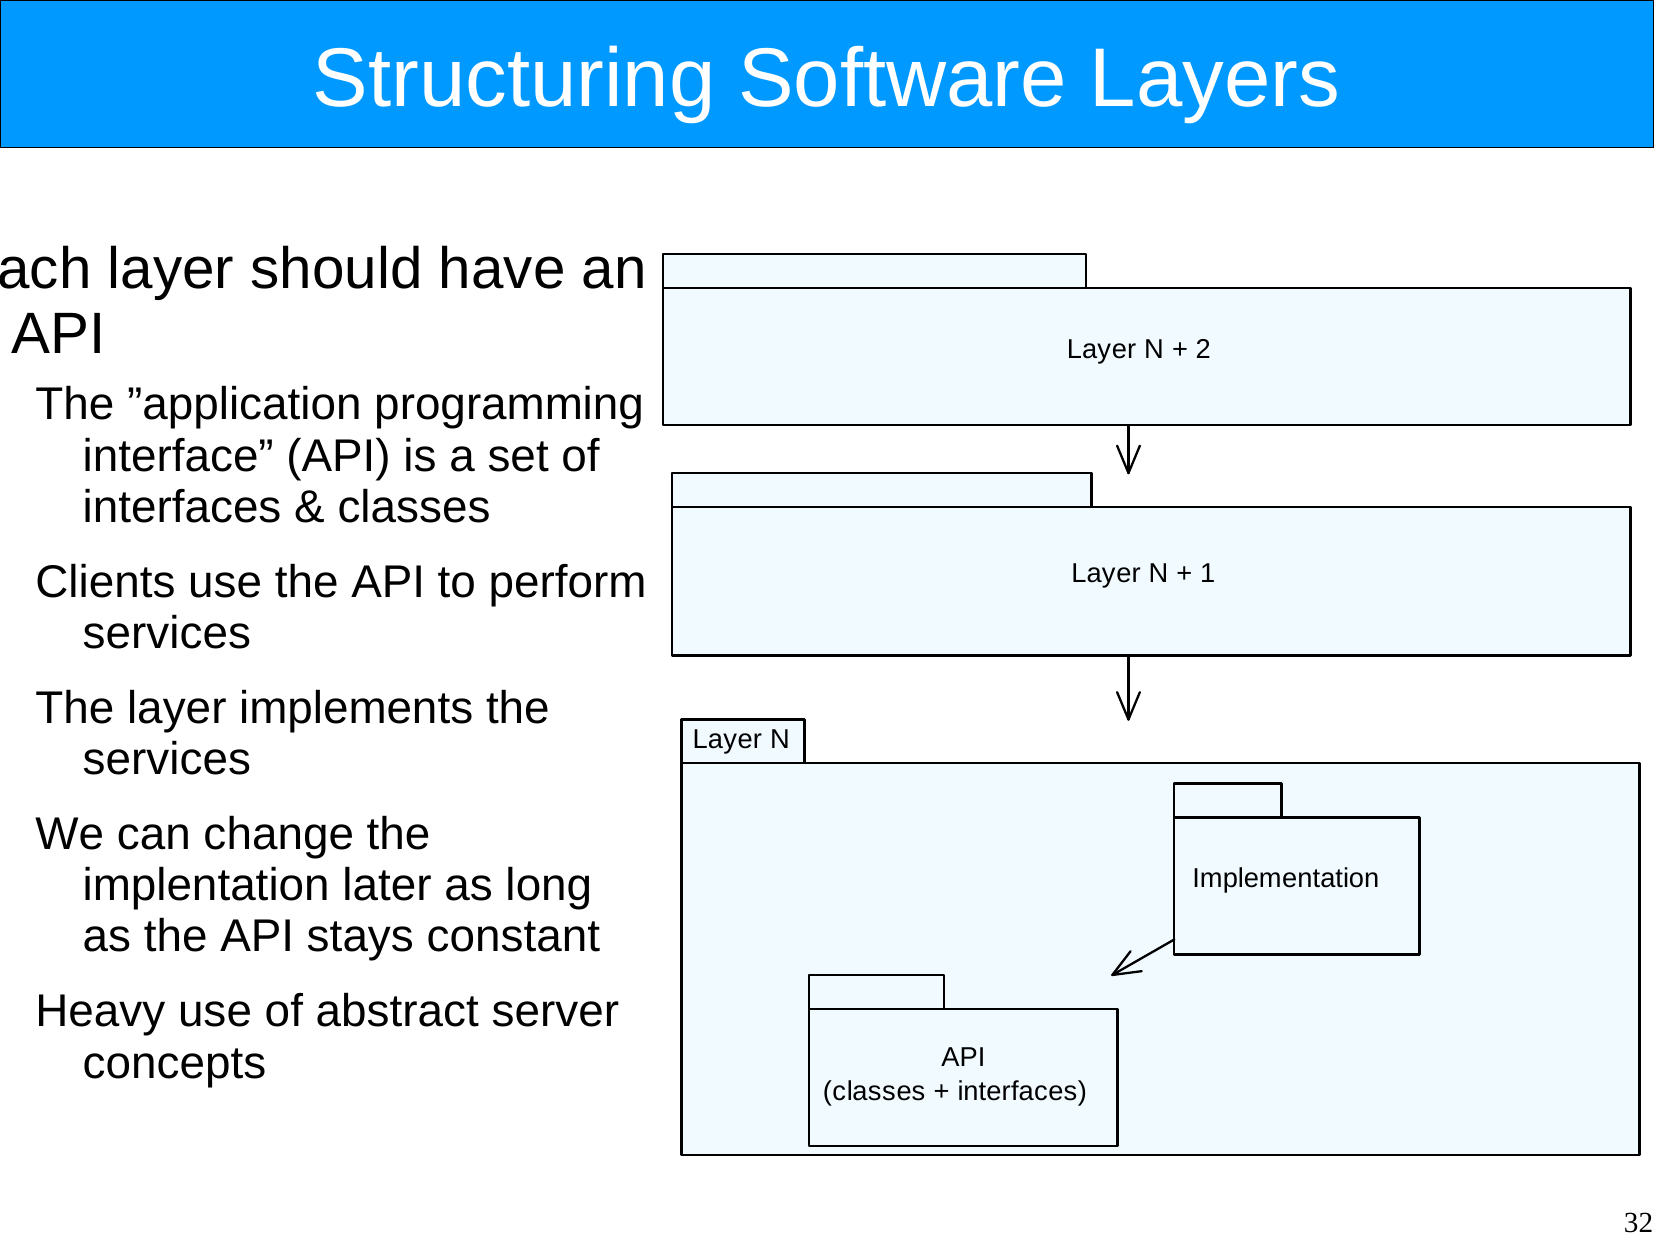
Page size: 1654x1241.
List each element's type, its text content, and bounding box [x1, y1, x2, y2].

title Structuring Software Layers [82, 13, 1571, 142]
list Each layer should have an API The ”application programming interface” (API) is a set of interfaces & classes Clients use the API to perform services The layer implements the services We can change the implentation later as long as the API stays constant Heavy use of abstract server concepts [0, 236, 650, 1140]
picture [660, 251, 1642, 1158]
